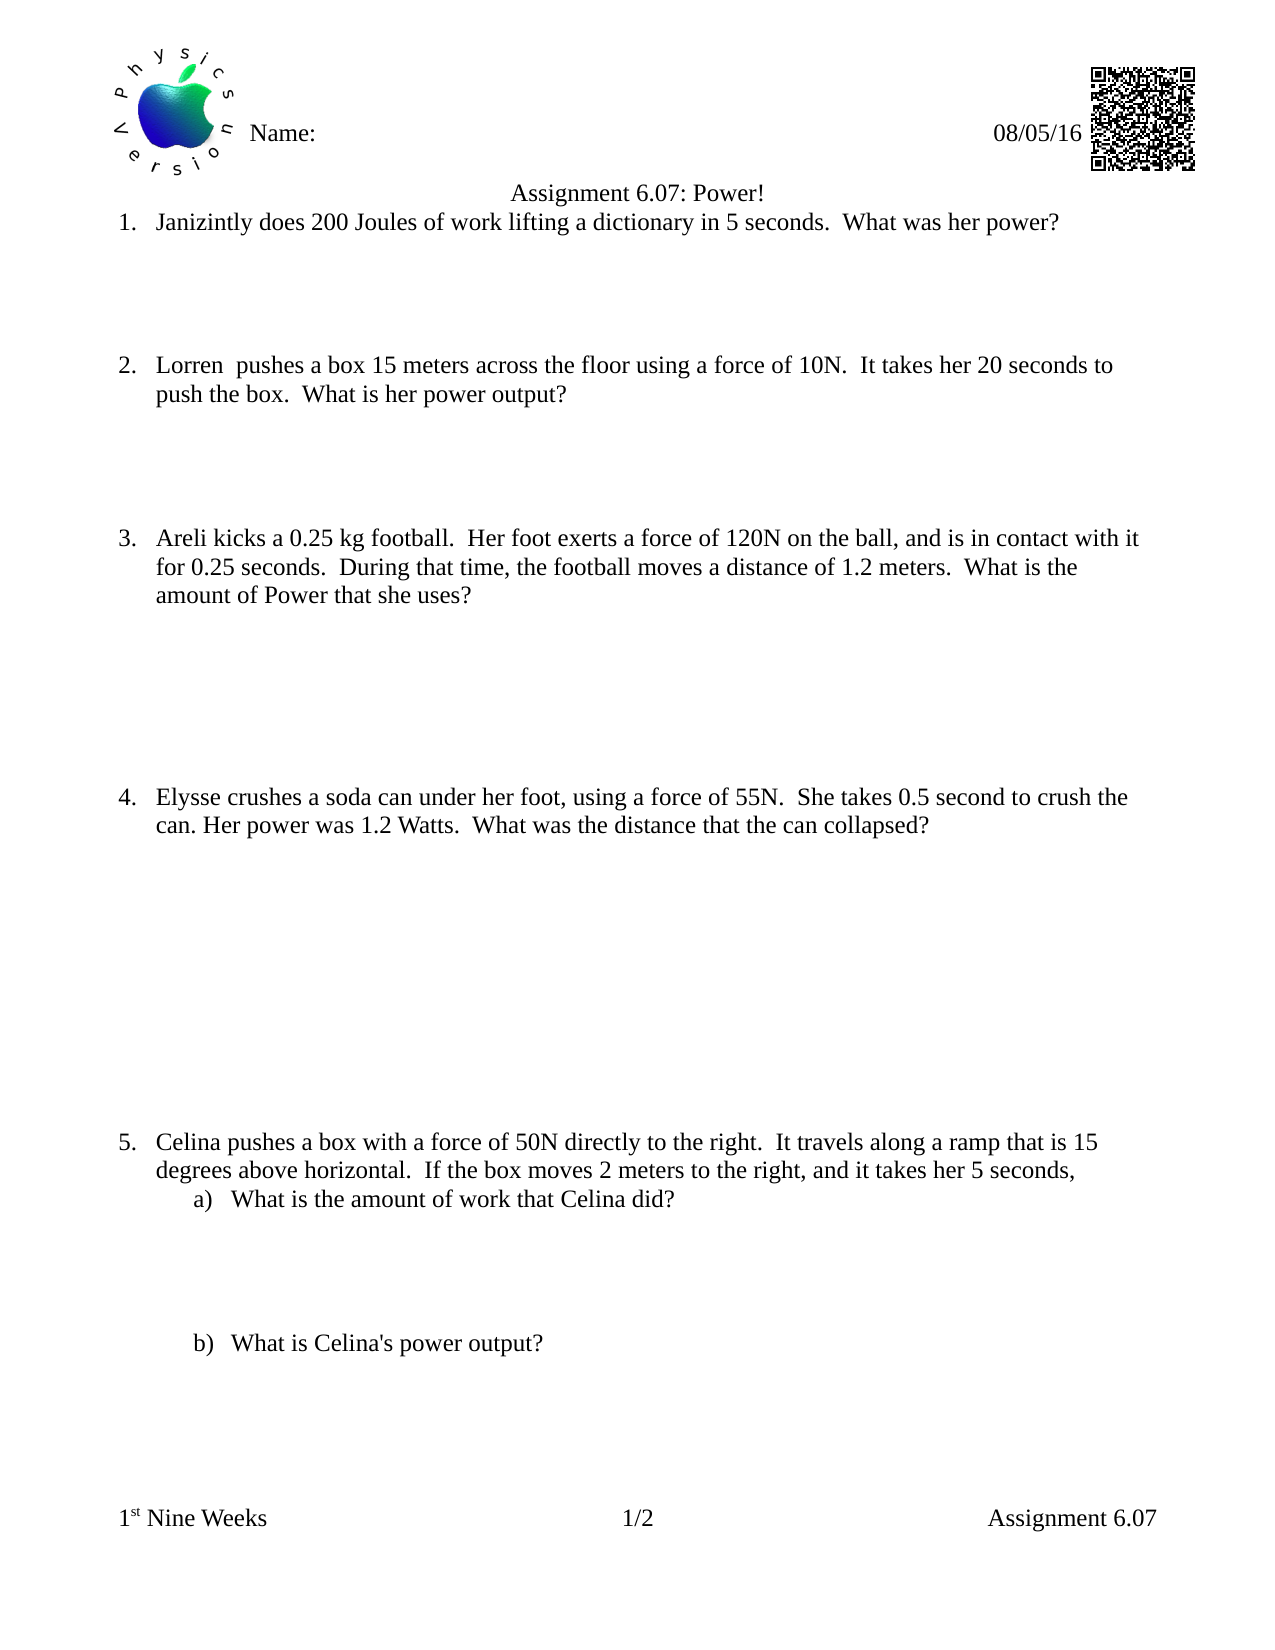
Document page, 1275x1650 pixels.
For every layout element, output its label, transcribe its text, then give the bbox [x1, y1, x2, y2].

picture [1082, 58, 1203, 179]
list Areli kicks a 0.25 kg football. Her foot exerts a force of 120N on the ball, and is in contact with it for 0.25 seconds. During that time, the football moves a distance of 1.2 meters. What is the amount of Power that she uses? [118, 523, 1157, 609]
text Assignment 6.07: Power! [118, 176, 1157, 207]
list What is Celina's power output? [193, 1328, 1157, 1357]
list Lorren pushes a box 15 meters across the floor using a force of 10N. It takes her 20 seconds to push the box. What is her power output? [118, 351, 1157, 408]
picture [113, 48, 234, 176]
list Celina pushes a box with a force of 50N directly to the right. It travels along a ramp that is 15 degrees above horizontal. If the box moves 2 meters to the right, and it takes her 5 seconds, [118, 1127, 1157, 1184]
list What is the amount of work that Celina did? [193, 1184, 1157, 1213]
list Elysse crushes a soda can under her foot, using a force of 55N. She takes 0.5 second to crush the can. Her power was 1.2 Watts. What was the distance that the can collapsed? [118, 782, 1157, 839]
list Janizintly does 200 Joules of work lifting a dictionary in 5 seconds. What was her power? [118, 207, 1157, 236]
